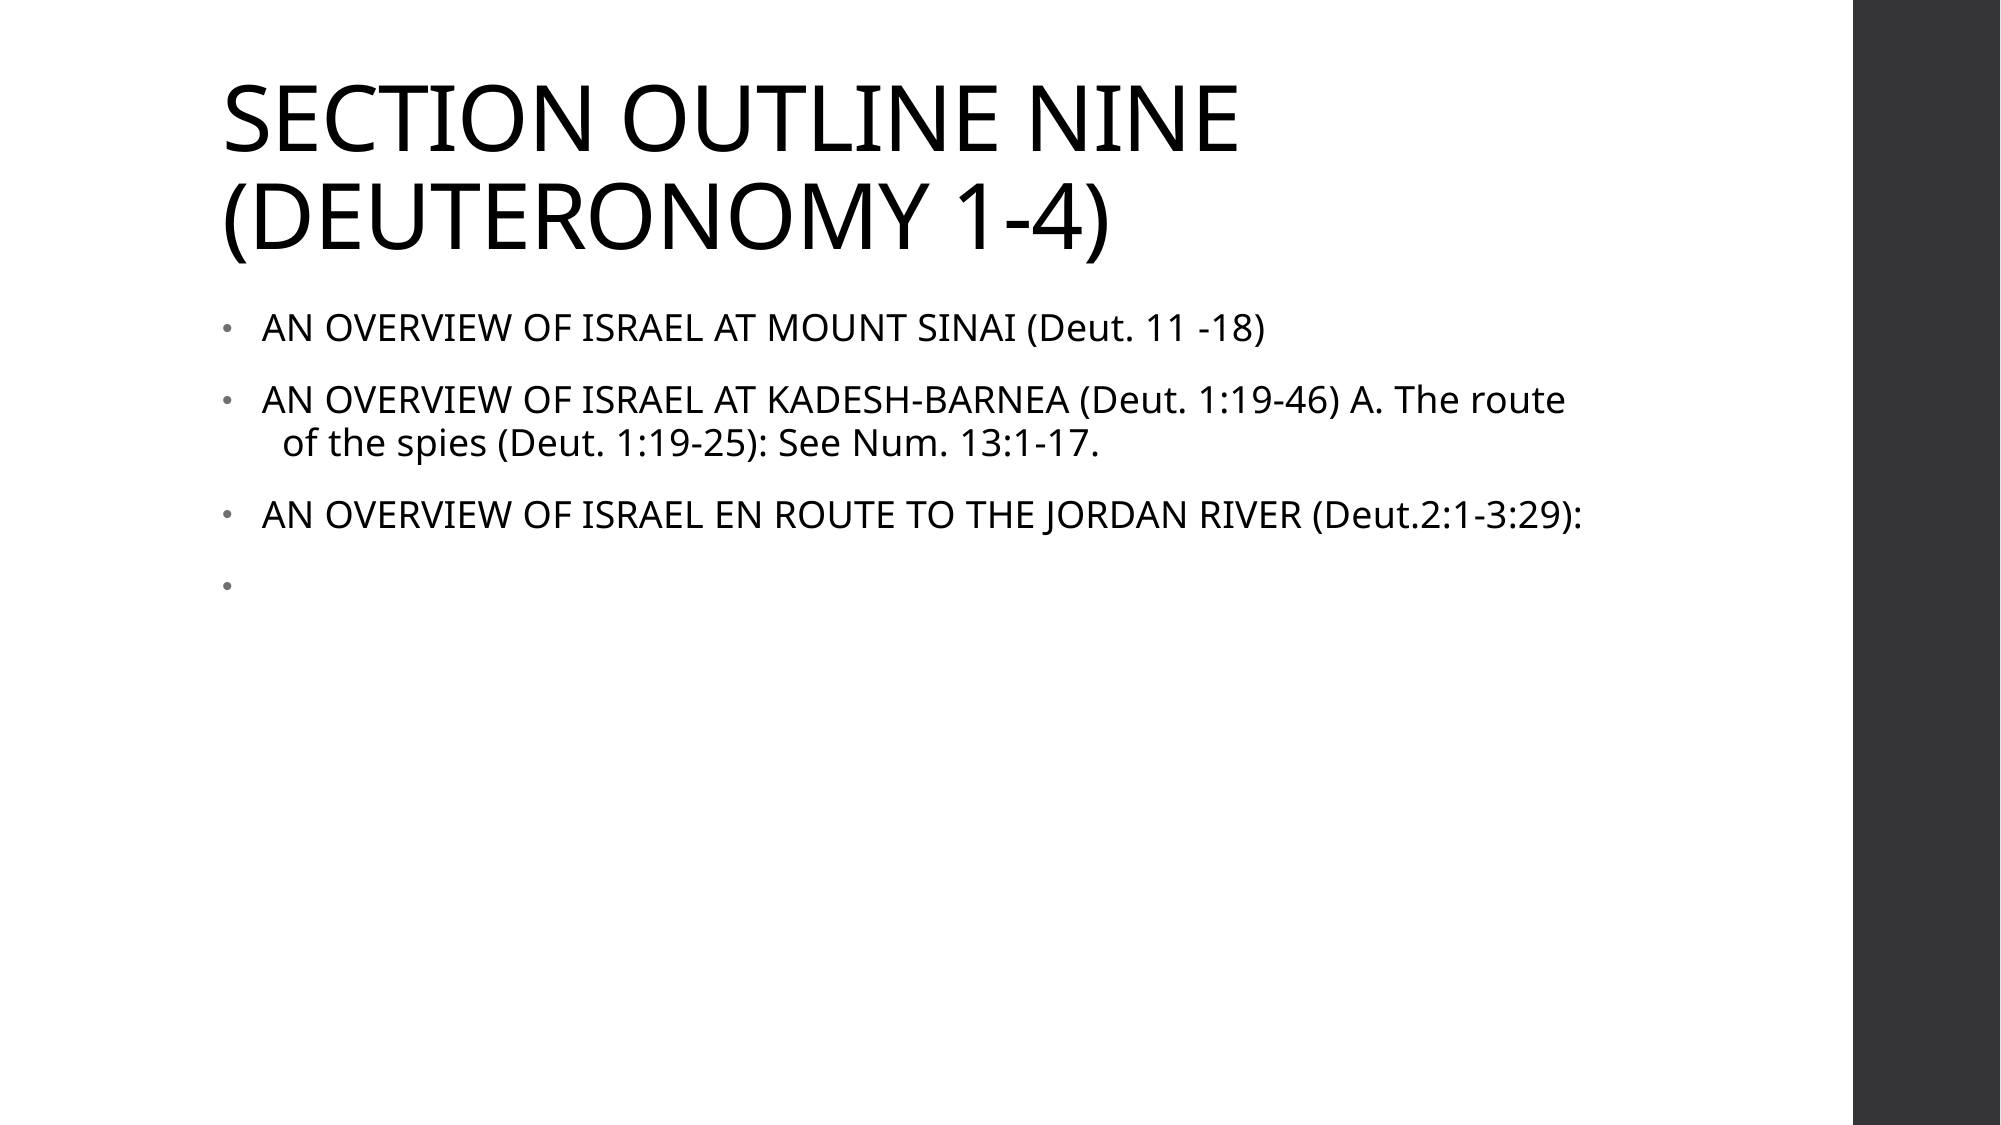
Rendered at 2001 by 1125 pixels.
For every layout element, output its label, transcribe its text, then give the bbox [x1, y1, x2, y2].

list AN OVERVIEW OF ISRAEL AT MOUNT SINAI (Deut. 11 -18) AN OVERVIEW OF ISRAEL AT KADESH-BARNEA (Deut. 1:19-46) A. The route of the spies (Deut. 1:19-25): See Num. 13:1-17. AN OVERVIEW OF ISRAEL EN ROUTE TO THE JORDAN RIVER (Deut.2:1-3:29): [206, 299, 1617, 1014]
title SECTION OUTLINE NINE (DEUTERONOMY 1-4) [206, 60, 1797, 278]
